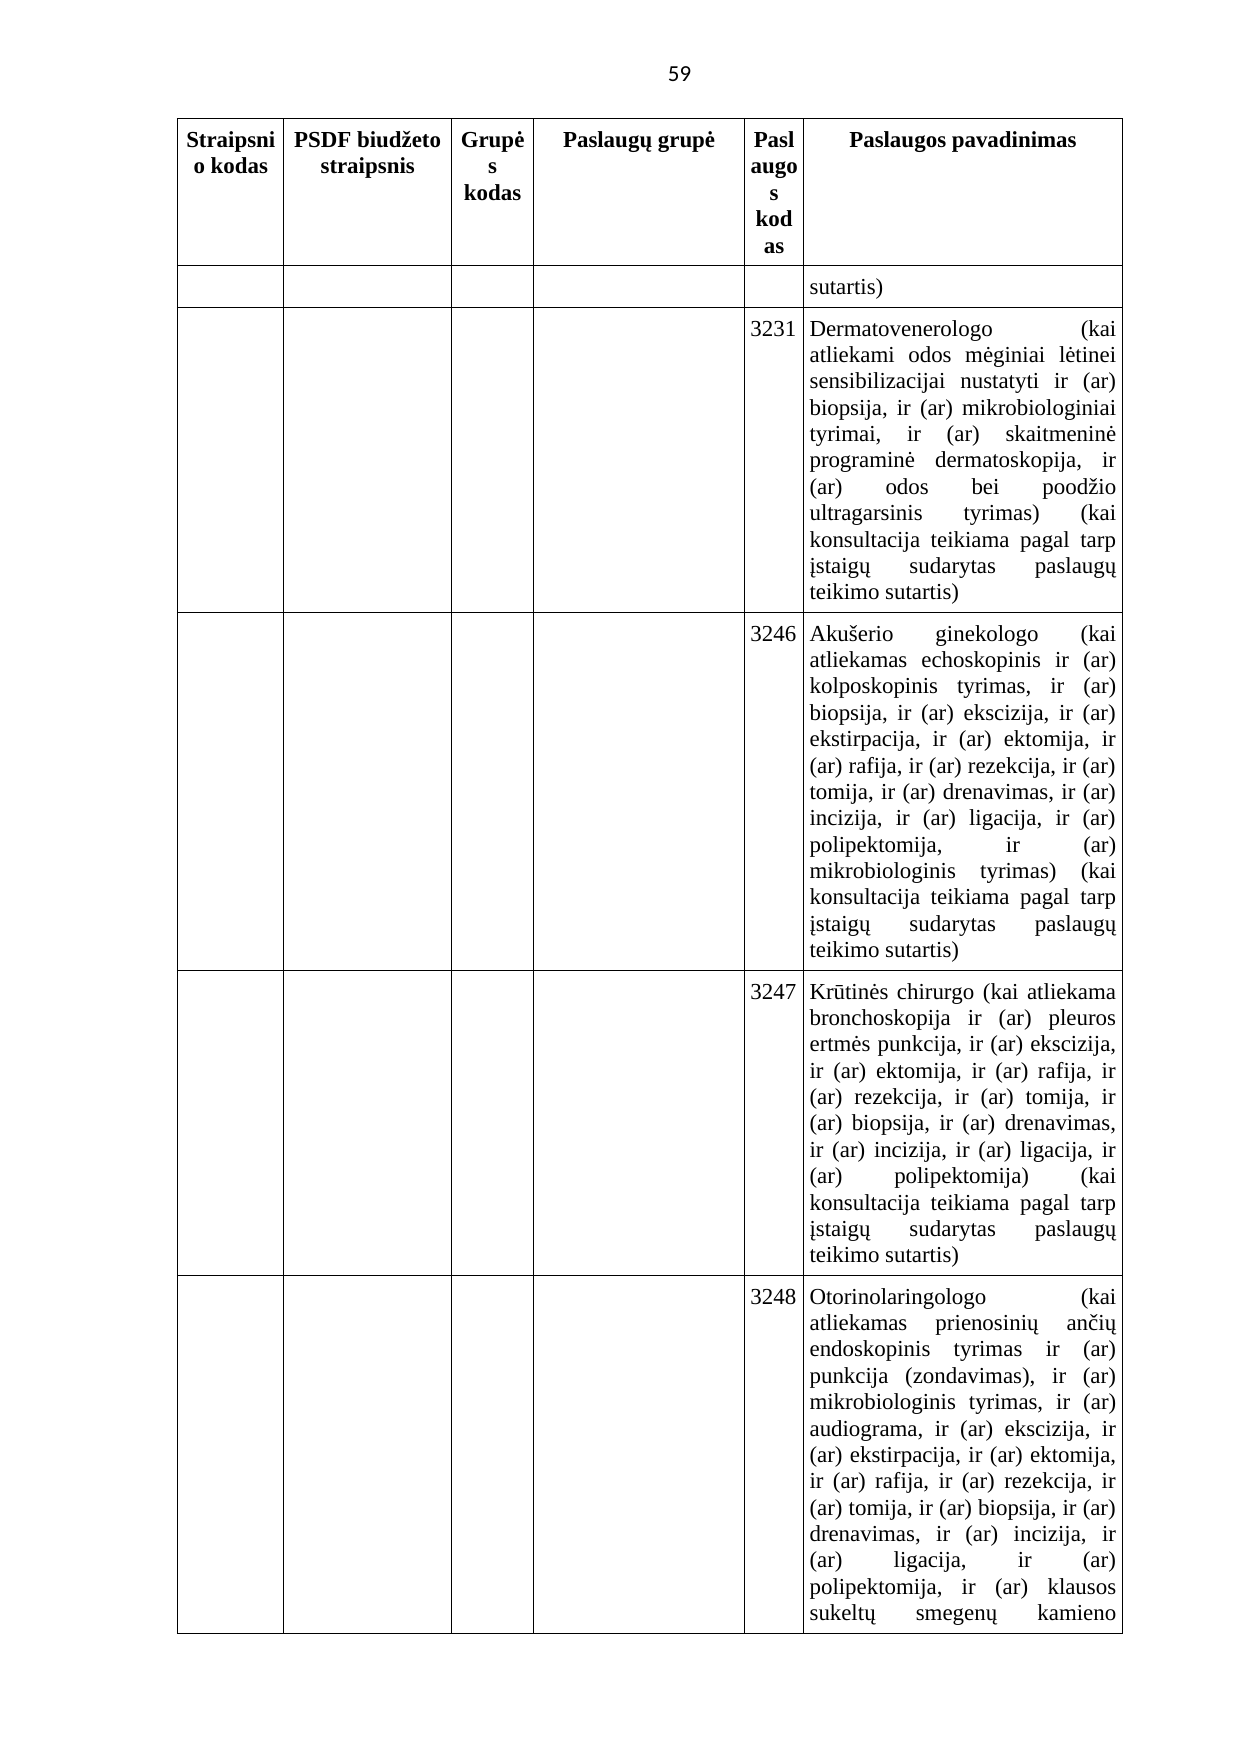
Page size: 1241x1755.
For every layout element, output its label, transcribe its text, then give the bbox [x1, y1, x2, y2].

table_cell [178, 613, 283, 969]
table_cell [534, 971, 744, 1275]
table_cell [534, 1276, 744, 1632]
table_cell [178, 308, 283, 612]
table_cell [534, 613, 744, 969]
table_cell 3246 [745, 613, 803, 969]
table_cell Krūtinės chirurgo (kai atliekama bronchoskopija ir (ar) pleuros ertmės punkcija, ir (ar) ekscizija, ir (ar) ektomija, ir (ar) rafija, ir (ar) rezekcija, ir (ar) tomija, ir (ar) biopsija, ir (ar) drenavimas, ir (ar) incizija, ir (ar) ligacija, ir (ar) polipektomija) (kai konsultacija teikiama pagal tarp įstaigų sudarytas paslaugų teikimo sutartis) [804, 971, 1122, 1275]
table_cell [452, 266, 533, 307]
table_cell [534, 266, 744, 307]
table_cell [284, 1276, 451, 1632]
table_cell sutartis) [804, 266, 1122, 307]
table_header Paslaugų grupė [534, 119, 744, 265]
table_cell Otorinolaringologo (kai atliekamas prienosinių ančių endoskopinis tyrimas ir (ar) punkcija (zondavimas), ir (ar) mikrobiologinis tyrimas, ir (ar) audiograma, ir (ar) ekscizija, ir (ar) ekstirpacija, ir (ar) ektomija, ir (ar) rafija, ir (ar) rezekcija, ir (ar) tomija, ir (ar) biopsija, ir (ar) drenavimas, ir (ar) incizija, ir (ar) ligacija, ir (ar) polipektomija, ir (ar) klausos sukeltų smegenų kamieno [804, 1276, 1122, 1632]
table_cell [284, 308, 451, 612]
table_cell [284, 613, 451, 969]
table_cell [452, 308, 533, 612]
table_header PSDF biudžeto straipsnis [284, 119, 451, 265]
table_header Paslaugos kodas [745, 119, 803, 265]
table_cell [178, 266, 283, 307]
table_cell Akušerio ginekologo (kai atliekamas echoskopinis ir (ar) kolposkopinis tyrimas, ir (ar) biopsija, ir (ar) ekscizija, ir (ar) ekstirpacija, ir (ar) ektomija, ir (ar) rafija, ir (ar) rezekcija, ir (ar) tomija, ir (ar) drenavimas, ir (ar) incizija, ir (ar) ligacija, ir (ar) polipektomija, ir (ar) mikrobiologinis tyrimas) (kai konsultacija teikiama pagal tarp įstaigų sudarytas paslaugų teikimo sutartis) [804, 613, 1122, 969]
table_cell [534, 308, 744, 612]
table_cell 3247 [745, 971, 803, 1275]
table_cell [745, 266, 803, 307]
table_cell [452, 1276, 533, 1632]
table_header Paslaugos pavadinimas [804, 119, 1122, 265]
table_cell Dermatovenerologo (kai atliekami odos mėginiai lėtinei sensibilizacijai nustatyti ir (ar) biopsija, ir (ar) mikrobiologiniai tyrimai, ir (ar) skaitmeninė programinė dermatoskopija, ir (ar) odos bei poodžio ultragarsinis tyrimas) (kai konsultacija teikiama pagal tarp įstaigų sudarytas paslaugų teikimo sutartis) [804, 308, 1122, 612]
table_cell 3248 [745, 1276, 803, 1632]
table_cell [178, 1276, 283, 1632]
table_cell 3231 [745, 308, 803, 612]
table_header Straipsnio kodas [178, 119, 283, 265]
table_cell [178, 971, 283, 1275]
table_cell [452, 971, 533, 1275]
table_cell [284, 266, 451, 307]
table_cell [284, 971, 451, 1275]
table_header Grupės kodas [452, 119, 533, 265]
table_cell [452, 613, 533, 969]
